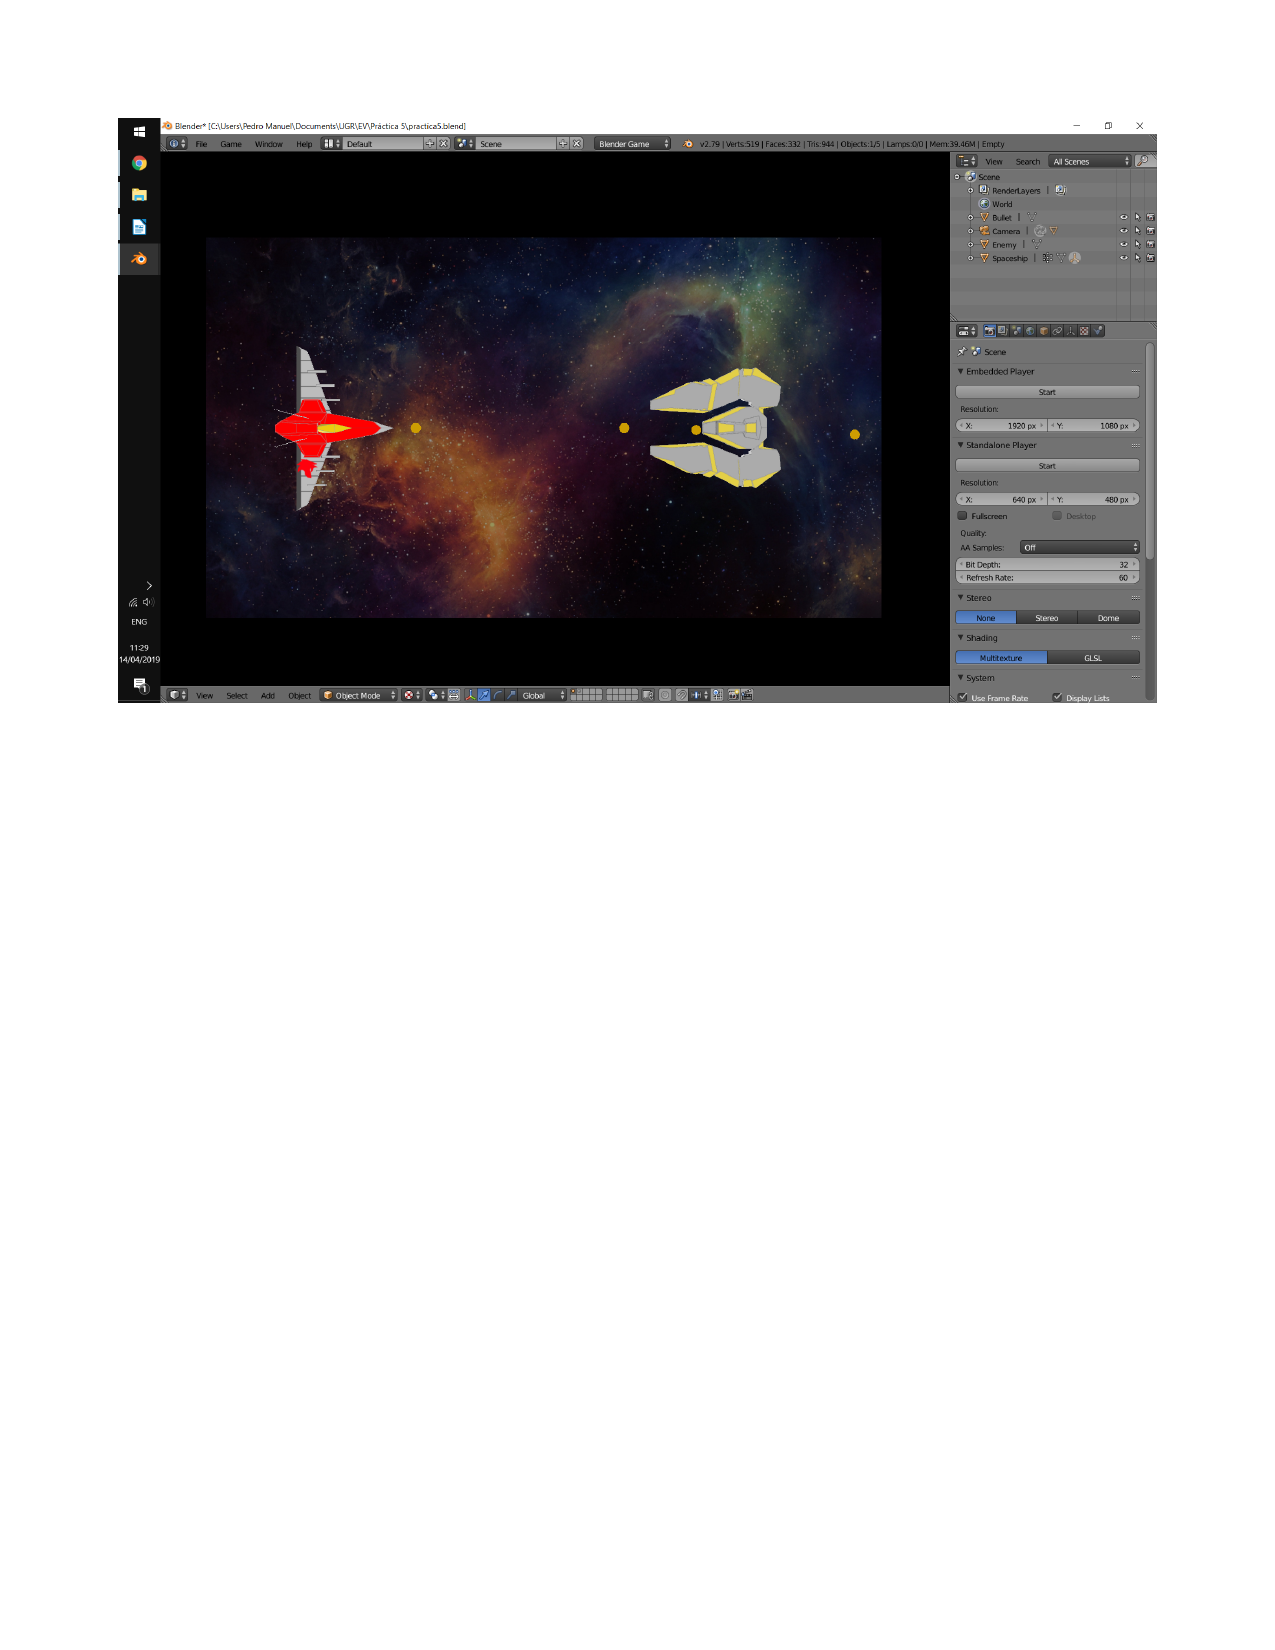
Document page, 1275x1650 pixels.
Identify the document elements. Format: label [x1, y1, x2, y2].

picture [118, 118, 1157, 703]
